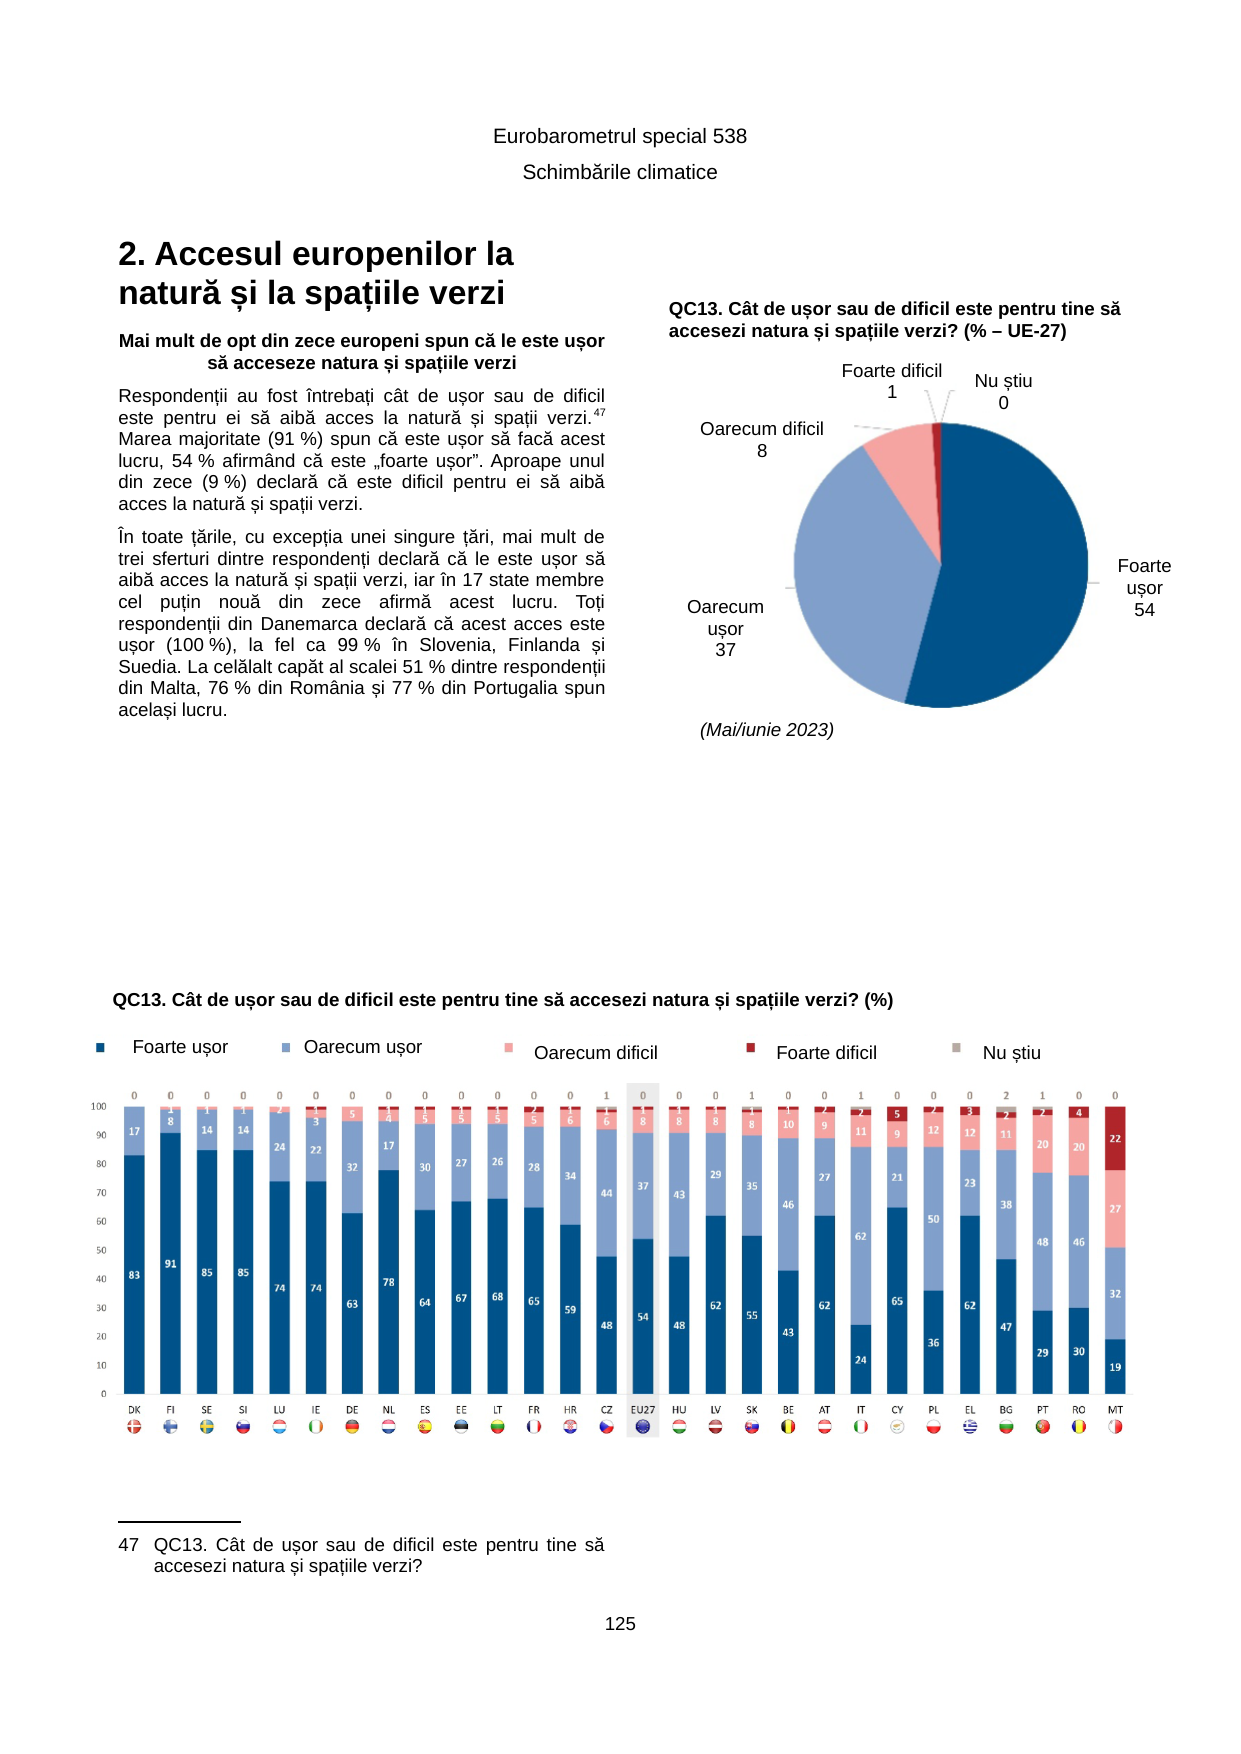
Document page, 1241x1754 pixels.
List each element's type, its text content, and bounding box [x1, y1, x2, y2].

text Respondenții au fost întrebați cât de ușor sau de dificil este pentru ei să aibă acces la natură și spații verzi. Marea majoritate (91 %) spun că este ușor să facă acest lucru, 54 % afirmând că este „foarte ușor”. Aproape unul din zece (9 %) declară că este dificil pentru ei să aibă acces la natură și spații verzi. [118, 385, 605, 514]
picture [537, 1047, 546, 1058]
picture [82, 1083, 1134, 1440]
text În toate țările, cu excepția unei singure țări, mai mult de trei sferturi dintre respondenți declară că le este ușor să aibă acces la natură și spații verzi, iar în 17 state membre cel puțin nouă din zece afirmă acest lucru. Toți respondenții din Danemarca declară că acest acces este ușor (100 %), la fel ca 99 % în Slovenia, Finlanda și Suedia. La celălalt capăt al scalei 51 % dintre respondenții din Malta, 76 % din România și 77 % din Portugalia spun același lucru. [118, 526, 605, 720]
subtitle 2. Accesul europenilor la natură și la spațiile verzi [118, 234, 605, 311]
text QC13. Cât de ușor sau de dificil este pentru tine să accesezi natura și spațiile verzi? [118, 1534, 605, 1577]
picture [790, 1050, 795, 1058]
text Mai mult de opt din zece europeni spun că le este ușor să acceseze natura și spațiile verzi [118, 330, 605, 373]
picture [88, 1028, 963, 1059]
picture [778, 383, 1110, 711]
